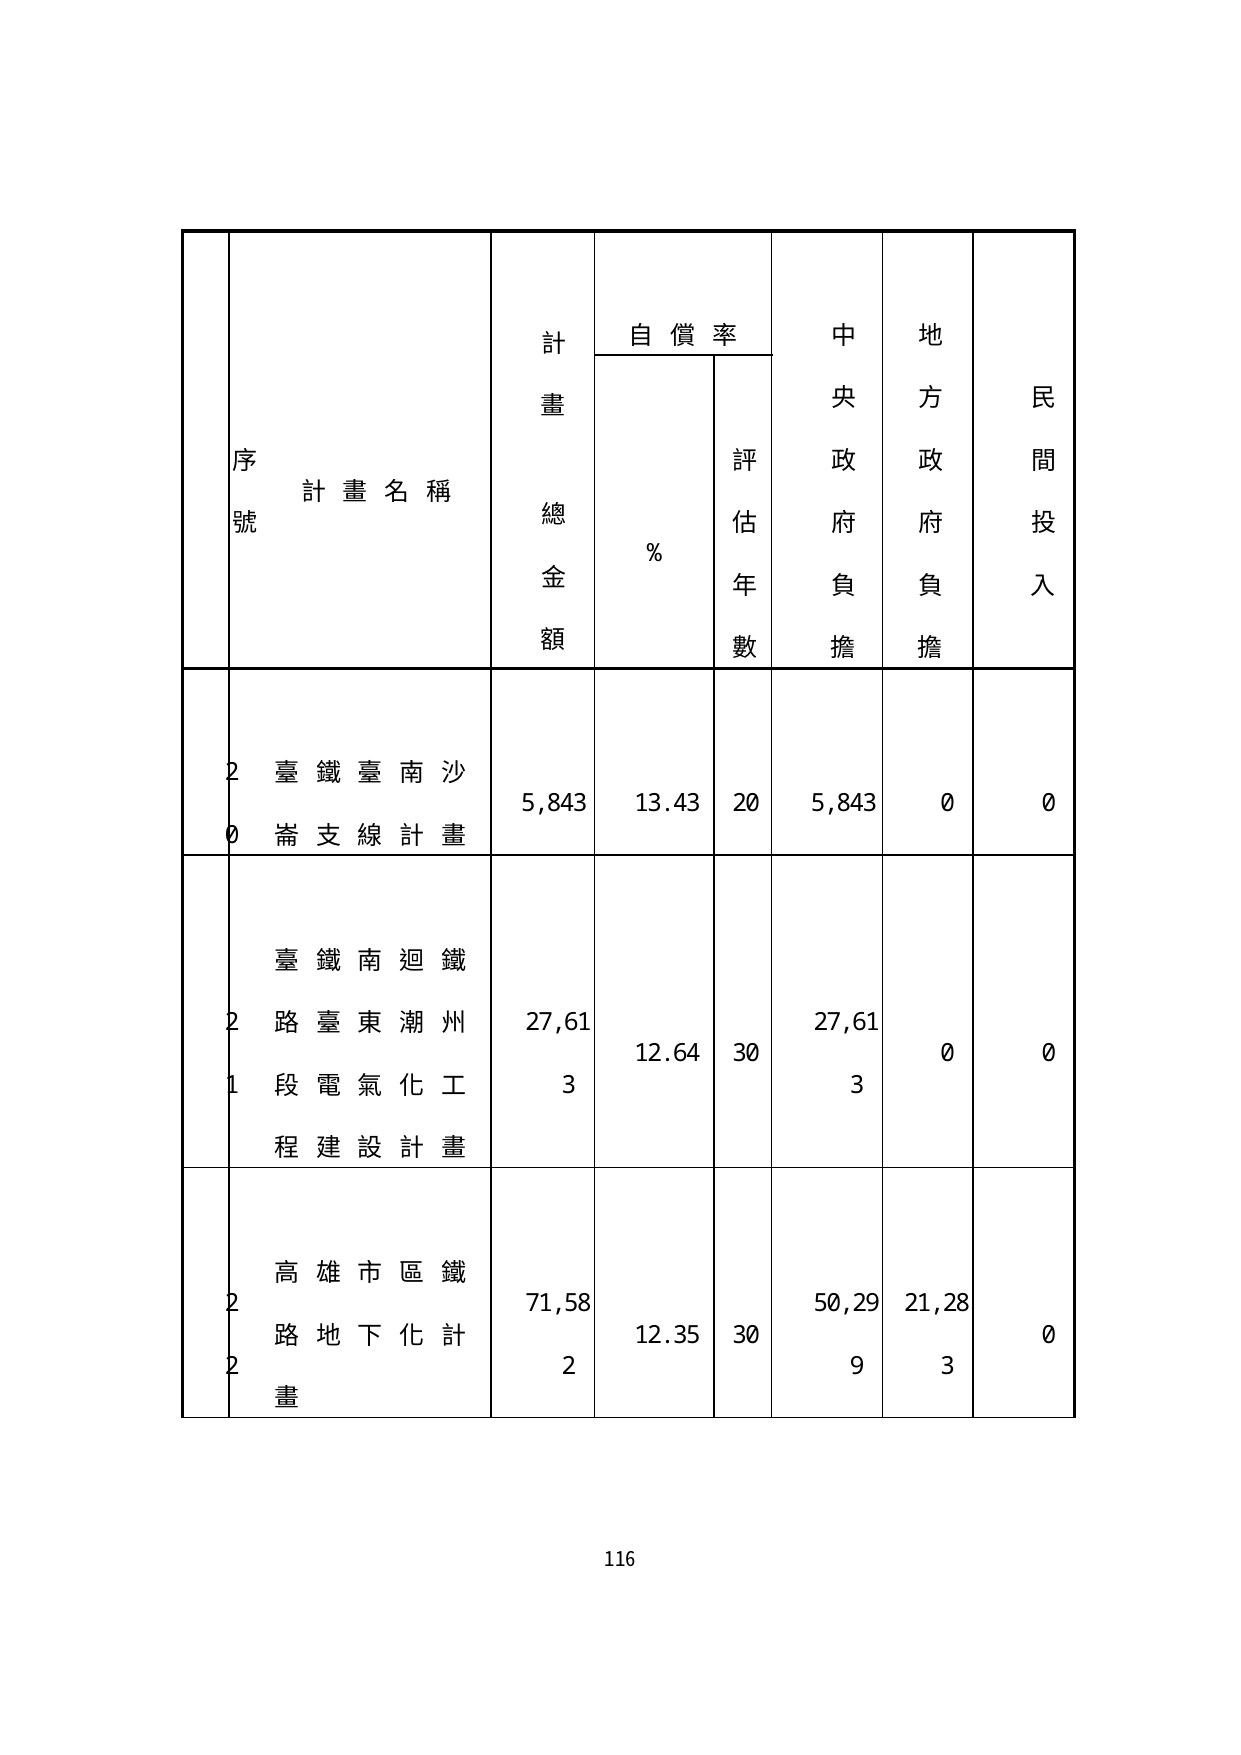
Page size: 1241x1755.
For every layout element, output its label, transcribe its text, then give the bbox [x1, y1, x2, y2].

table_cell 20 [184, 670, 228, 854]
table_cell 0 [974, 670, 1073, 854]
table_cell 0 [974, 1168, 1073, 1417]
table_header 地方政府負擔 [883, 233, 972, 667]
table_cell 21,283 [883, 1168, 972, 1417]
table_cell 臺鐵南迴鐵路臺東潮州段電氣化工程建設計畫 [230, 856, 490, 1167]
table_cell 0 [974, 856, 1073, 1167]
table_cell 12.35 [595, 1168, 713, 1417]
table_cell 21 [184, 856, 228, 1167]
table_header 計畫名稱 [230, 233, 490, 667]
table_cell 高雄市區鐵路地下化計畫 [230, 1168, 490, 1417]
table_header 計畫 總金額 [492, 233, 594, 667]
table_cell 臺鐵臺南沙崙支線計畫 [230, 670, 490, 854]
table_header 民間投入 [974, 233, 1073, 667]
table_cell 22 [184, 1168, 228, 1417]
table_cell 5,843 [492, 670, 594, 854]
table_cell 27,613 [772, 856, 882, 1167]
table_cell 50,299 [772, 1168, 882, 1417]
table_header 序號 [184, 233, 228, 667]
table_cell 13.43 [595, 670, 713, 854]
table_cell 0 [883, 670, 972, 854]
table_cell 30 [715, 1168, 771, 1417]
table_header 中央政府負擔 [772, 233, 882, 667]
table_cell 5,843 [772, 670, 882, 854]
table_cell 12.64 [595, 856, 713, 1167]
table_cell 30 [715, 856, 771, 1167]
table_cell % [595, 356, 713, 667]
table_header 自償率 [595, 233, 771, 354]
table_cell 20 [715, 670, 771, 854]
table_cell 評估年數 [715, 356, 771, 667]
table_cell 0 [883, 856, 972, 1167]
table_cell 71,582 [492, 1168, 594, 1417]
table_cell 27,613 [492, 856, 594, 1167]
